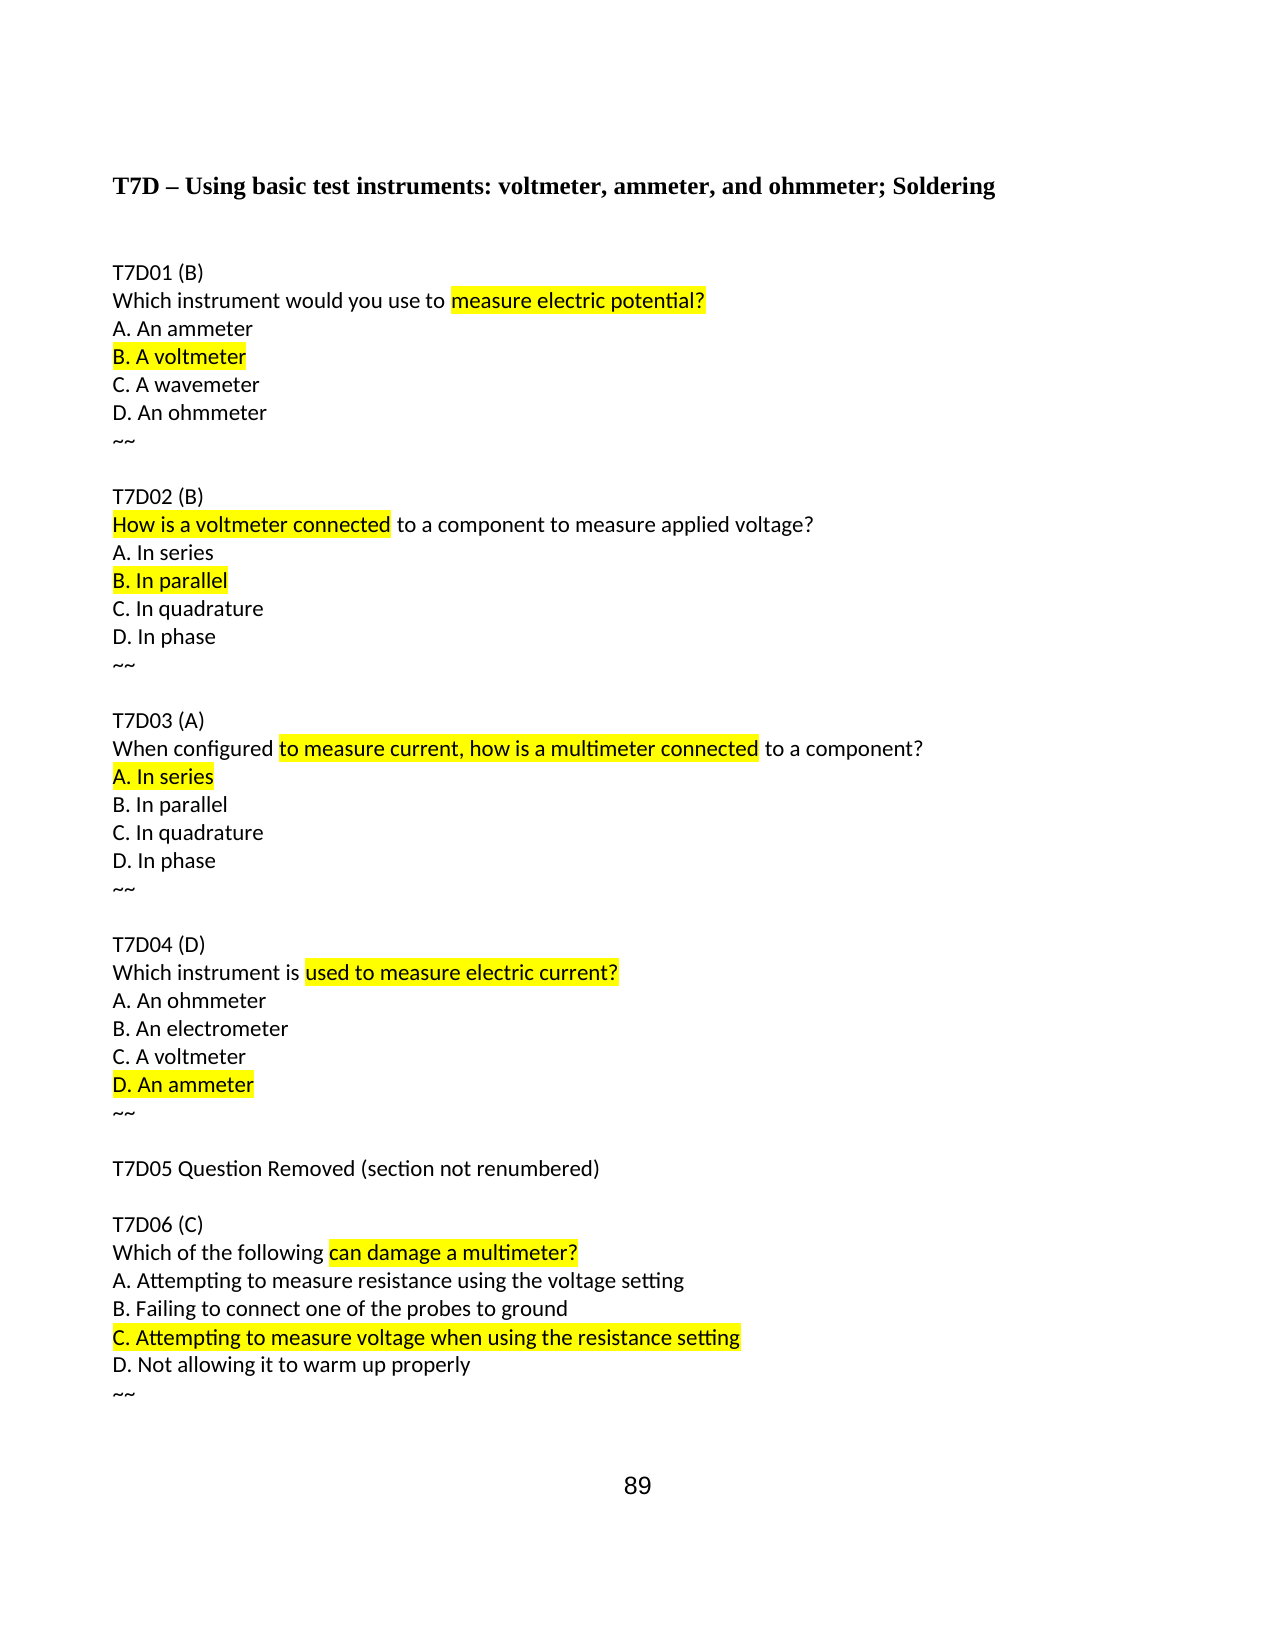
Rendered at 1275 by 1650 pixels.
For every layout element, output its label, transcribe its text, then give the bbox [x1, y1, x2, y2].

text ~~ [112, 426, 1162, 454]
text D. In phase [112, 622, 1162, 650]
text A. An ammeter [112, 314, 1162, 342]
text B. In parallel [112, 790, 1162, 818]
text B. In parallel [112, 566, 1162, 594]
text C. A wavemeter [112, 370, 1162, 398]
text A. In series [112, 762, 1162, 790]
text D. An ammeter [112, 1070, 1162, 1098]
text T7D01 (B) [112, 258, 1162, 286]
text B. An electrometer [112, 1014, 1162, 1042]
text D. Not allowing it to warm up properly [112, 1351, 1162, 1379]
text T7D03 (A) [112, 706, 1162, 734]
text Which instrument is used to measure electric current? [112, 958, 1162, 986]
text T7D06 (C) [112, 1211, 1162, 1238]
text A. Attempting to measure resistance using the voltage setting [112, 1267, 1162, 1294]
text C. Attempting to measure voltage when using the resistance setting [112, 1323, 1162, 1351]
text C. In quadrature [112, 818, 1162, 846]
text T7D05 Question Removed (section not renumbered) [112, 1154, 1162, 1182]
text T7D02 (B) [112, 482, 1162, 510]
text A. An ohmmeter [112, 986, 1162, 1014]
text ~~ [112, 1379, 1162, 1407]
text C. In quadrature [112, 594, 1162, 622]
text A. In series [112, 538, 1162, 566]
text D. An ohmmeter [112, 398, 1162, 426]
text D. In phase [112, 846, 1162, 874]
text C. A voltmeter [112, 1042, 1162, 1070]
text ~~ [112, 650, 1162, 678]
text ~~ [112, 874, 1162, 902]
text Which of the following can damage a multimeter? [112, 1238, 1162, 1267]
text How is a voltmeter connected to a component to measure applied voltage? [112, 510, 1162, 538]
text When configured to measure current, how is a multimeter connected to a component? [112, 734, 1162, 762]
text ~~ [112, 1098, 1162, 1126]
text T7D04 (D) [112, 930, 1162, 958]
text B. Failing to connect one of the probes to ground [112, 1294, 1162, 1323]
text B. A voltmeter [112, 342, 1162, 370]
text Which instrument would you use to measure electric potential? [112, 286, 1162, 314]
subtitle T7D – Using basic test instruments: voltmeter, ammeter, and ohmmeter; Soldering [112, 171, 1162, 200]
